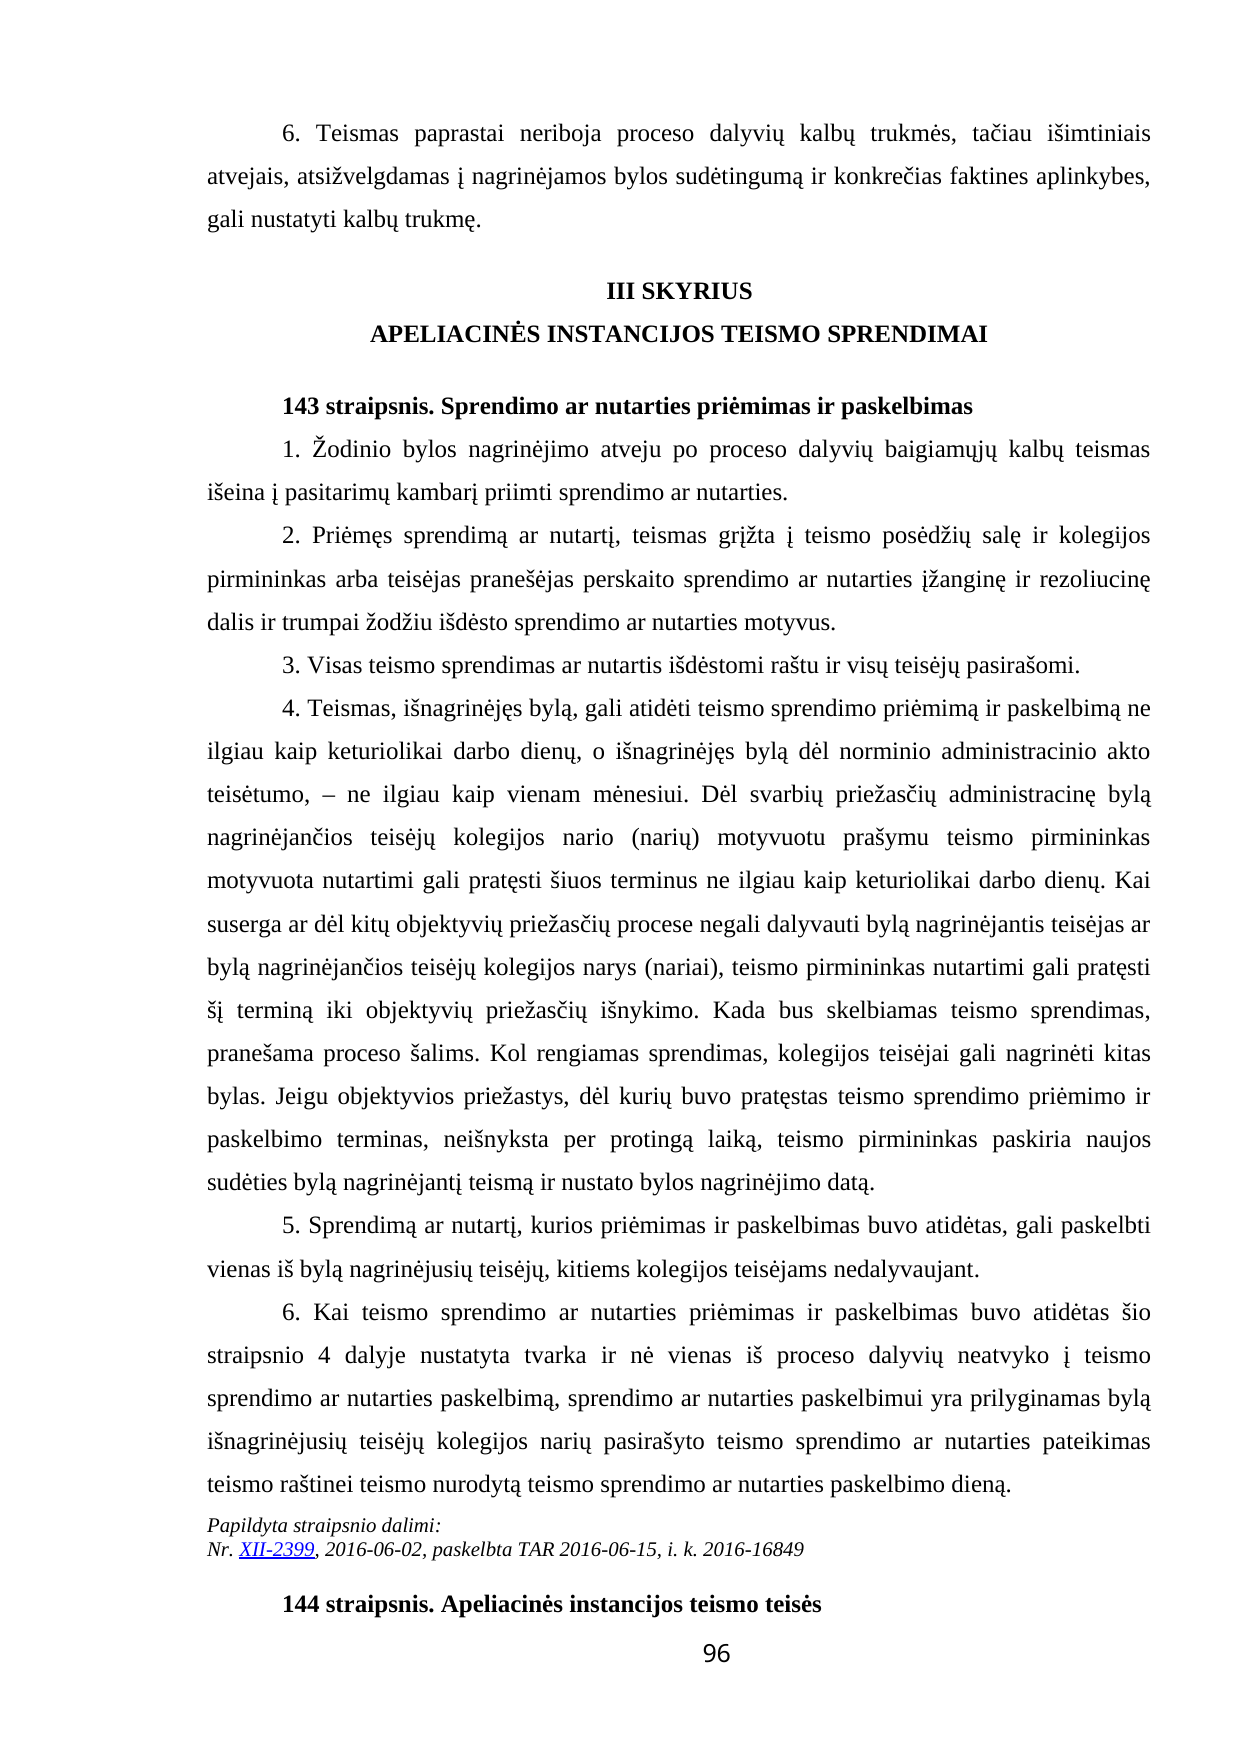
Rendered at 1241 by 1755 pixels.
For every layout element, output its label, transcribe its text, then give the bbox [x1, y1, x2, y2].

text 4. Teismas, išnagrinėjęs bylą, gali atidėti teismo sprendimo priėmimą ir paskelbimą ne ilgiau kaip keturiolikai darbo dienų, o išnagrinėjęs bylą dėl norminio administracinio akto teisėtumo, – ne ilgiau kaip vienam mėnesiui. Dėl svarbių priežasčių administracinę bylą nagrinėjančios teisėjų kolegijos nario (narių) motyvuotu prašymu teismo pirmininkas motyvuota nutartimi gali pratęsti šiuos terminus ne ilgiau kaip keturiolikai darbo dienų. Kai suserga ar dėl kitų objektyvių priežasčių procese negali dalyvauti bylą nagrinėjantis teisėjas ar bylą nagrinėjančios teisėjų kolegijos narys (nariai), teismo pirmininkas nutartimi gali pratęsti šį terminą iki objektyvių priežasčių išnykimo. Kada bus skelbiamas teismo sprendimas, pranešama proceso šalims. Kol rengiamas sprendimas, kolegijos teisėjai gali nagrinėti kitas bylas. Jeigu objektyvios priežastys, dėl kurių buvo pratęstas teismo sprendimo priėmimo ir paskelbimo terminas, neišnyksta per protingą laiką, teismo pirmininkas paskiria naujos sudėties bylą nagrinėjantį teismą ir nustato bylos nagrinėjimo datą. [207, 693, 1152, 1196]
text III SKYRIUS [207, 276, 1152, 305]
text 1. Žodinio bylos nagrinėjimo atveju po proceso dalyvių baigiamųjų kalbų teismas išeina į pasitarimų kambarį priimti sprendimo ar nutarties. [207, 434, 1152, 506]
text 143 straipsnis. Sprendimo ar nutarties priėmimas ir paskelbimas [207, 391, 1152, 420]
text 144 straipsnis. Apeliacinės instancijos teismo teisės [207, 1589, 1152, 1618]
text 5. Sprendimą ar nutartį, kurios priėmimas ir paskelbimas buvo atidėtas, gali paskelbti vienas iš bylą nagrinėjusių teisėjų, kitiems kolegijos teisėjams nedalyvaujant. [207, 1211, 1152, 1282]
text 2. Priėmęs sprendimą ar nutartį, teismas grįžta į teismo posėdžių salę ir kolegijos pirmininkas arba teisėjas pranešėjas perskaito sprendimo ar nutarties įžanginę ir rezoliucinę dalis ir trumpai žodžiu išdėsto sprendimo ar nutarties motyvus. [207, 521, 1152, 636]
text APELIACINĖS INSTANCIJOS TEISMO SPRENDIMAI [207, 319, 1152, 348]
text 3. Visas teismo sprendimas ar nutartis išdėstomi raštu ir visų teisėjų pasirašomi. [207, 650, 1152, 679]
text Nr. XII-2399, 2016-06-02, paskelbta TAR 2016-06-15, i. k. 2016-16849 [207, 1537, 1152, 1561]
text Papildyta straipsnio dalimi: [207, 1512, 1152, 1537]
text 6. Kai teismo sprendimo ar nutarties priėmimas ir paskelbimas buvo atidėtas šio straipsnio 4 dalyje nustatyta tvarka ir nė vienas iš proceso dalyvių neatvyko į teismo sprendimo ar nutarties paskelbimą, sprendimo ar nutarties paskelbimui yra prilyginamas bylą išnagrinėjusių teisėjų kolegijos narių pasirašyto teismo sprendimo ar nutarties pateikimas teismo raštinei teismo nurodytą teismo sprendimo ar nutarties paskelbimo dieną. [207, 1297, 1152, 1498]
text 6. Teismas paprastai neriboja proceso dalyvių kalbų trukmės, tačiau išimtiniais atvejais, atsižvelgdamas į nagrinėjamos bylos sudėtingumą ir konkrečias faktines aplinkybes, gali nustatyti kalbų trukmę. [207, 118, 1152, 233]
